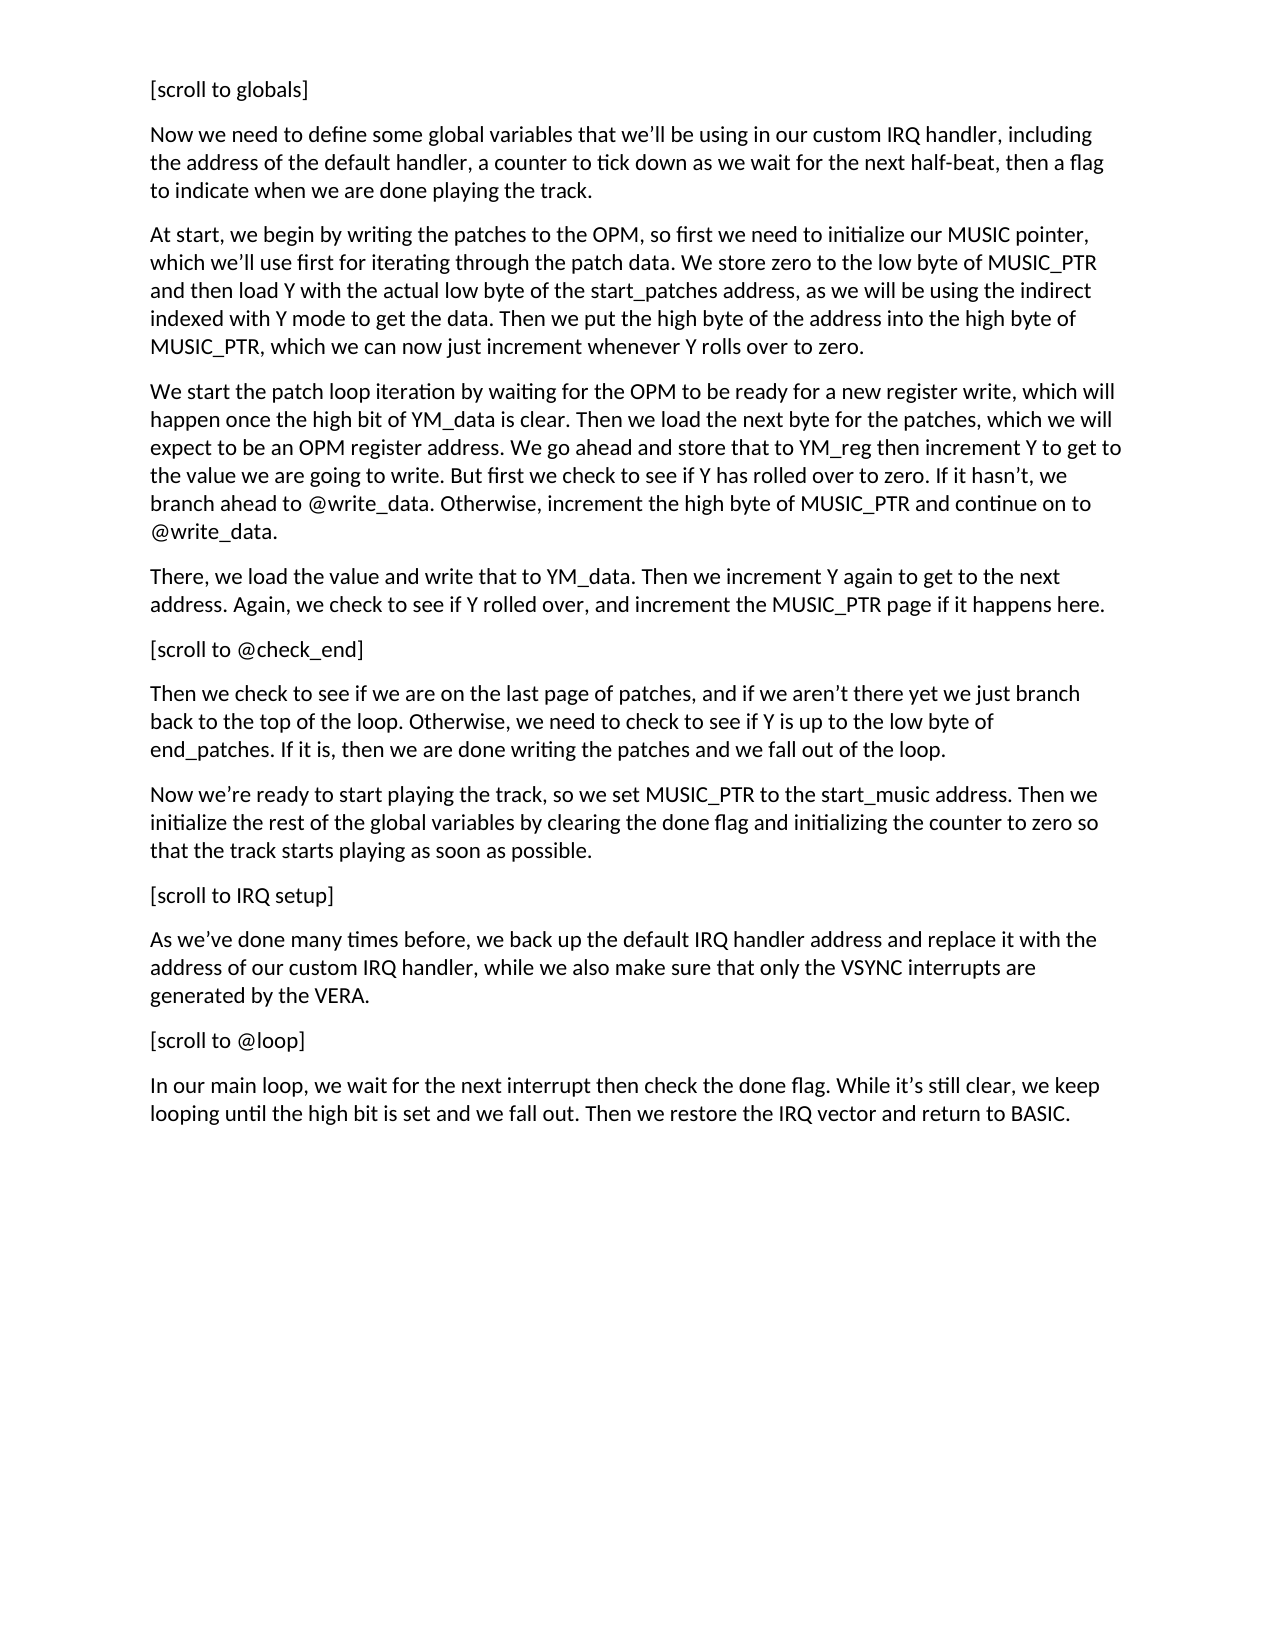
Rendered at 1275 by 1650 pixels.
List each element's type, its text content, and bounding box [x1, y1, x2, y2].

text [scroll to IRQ setup] [150, 881, 1125, 909]
text We start the patch loop iteration by waiting for the OPM to be ready for a new register write, which will happen once the high bit of YM_data is clear. Then we load the next byte for the patches, which we will expect to be an OPM register address. We go ahead and store that to YM_reg then increment Y to get to the value we are going to write. But first we check to see if Y has rolled over to zero. If it hasn’t, we branch ahead to @write_data. Otherwise, increment the high byte of MUSIC_PTR and continue on to @write_data. [150, 377, 1125, 545]
text Then we check to see if we are on the last page of patches, and if we aren’t there yet we just branch back to the top of the loop. Otherwise, we need to check to see if Y is up to the low byte of end_patches. If it is, then we are done writing the patches and we fall out of the loop. [150, 679, 1125, 763]
text [scroll to @check_end] [150, 635, 1125, 663]
text [scroll to globals] [150, 75, 1125, 103]
text [scroll to @loop] [150, 1026, 1125, 1054]
text Now we need to define some global variables that we’ll be using in our custom IRQ handler, including the address of the default handler, a counter to tick down as we wait for the next half-beat, then a flag to indicate when we are done playing the track. [150, 120, 1125, 204]
text Now we’re ready to start playing the track, so we set MUSIC_PTR to the start_music address. Then we initialize the rest of the global variables by clearing the done flag and initializing the counter to zero so that the track starts playing as soon as possible. [150, 780, 1125, 864]
text There, we load the value and write that to YM_data. Then we increment Y again to get to the next address. Again, we check to see if Y rolled over, and increment the MUSIC_PTR page if it happens here. [150, 562, 1125, 618]
text As we’ve done many times before, we back up the default IRQ handler address and replace it with the address of our custom IRQ handler, while we also make sure that only the VSYNC interrupts are generated by the VERA. [150, 926, 1125, 1009]
text At start, we begin by writing the patches to the OPM, so first we need to initialize our MUSIC pointer, which we’ll use first for iterating through the patch data. We store zero to the low byte of MUSIC_PTR and then load Y with the actual low byte of the start_patches address, as we will be using the indirect indexed with Y mode to get the data. Then we put the high byte of the address into the high byte of MUSIC_PTR, which we can now just increment whenever Y rolls over to zero. [150, 220, 1125, 361]
text In our main loop, we wait for the next interrupt then check the done flag. While it’s still clear, we keep looping until the high bit is set and we fall out. Then we restore the IRQ vector and return to BASIC. [150, 1071, 1125, 1127]
